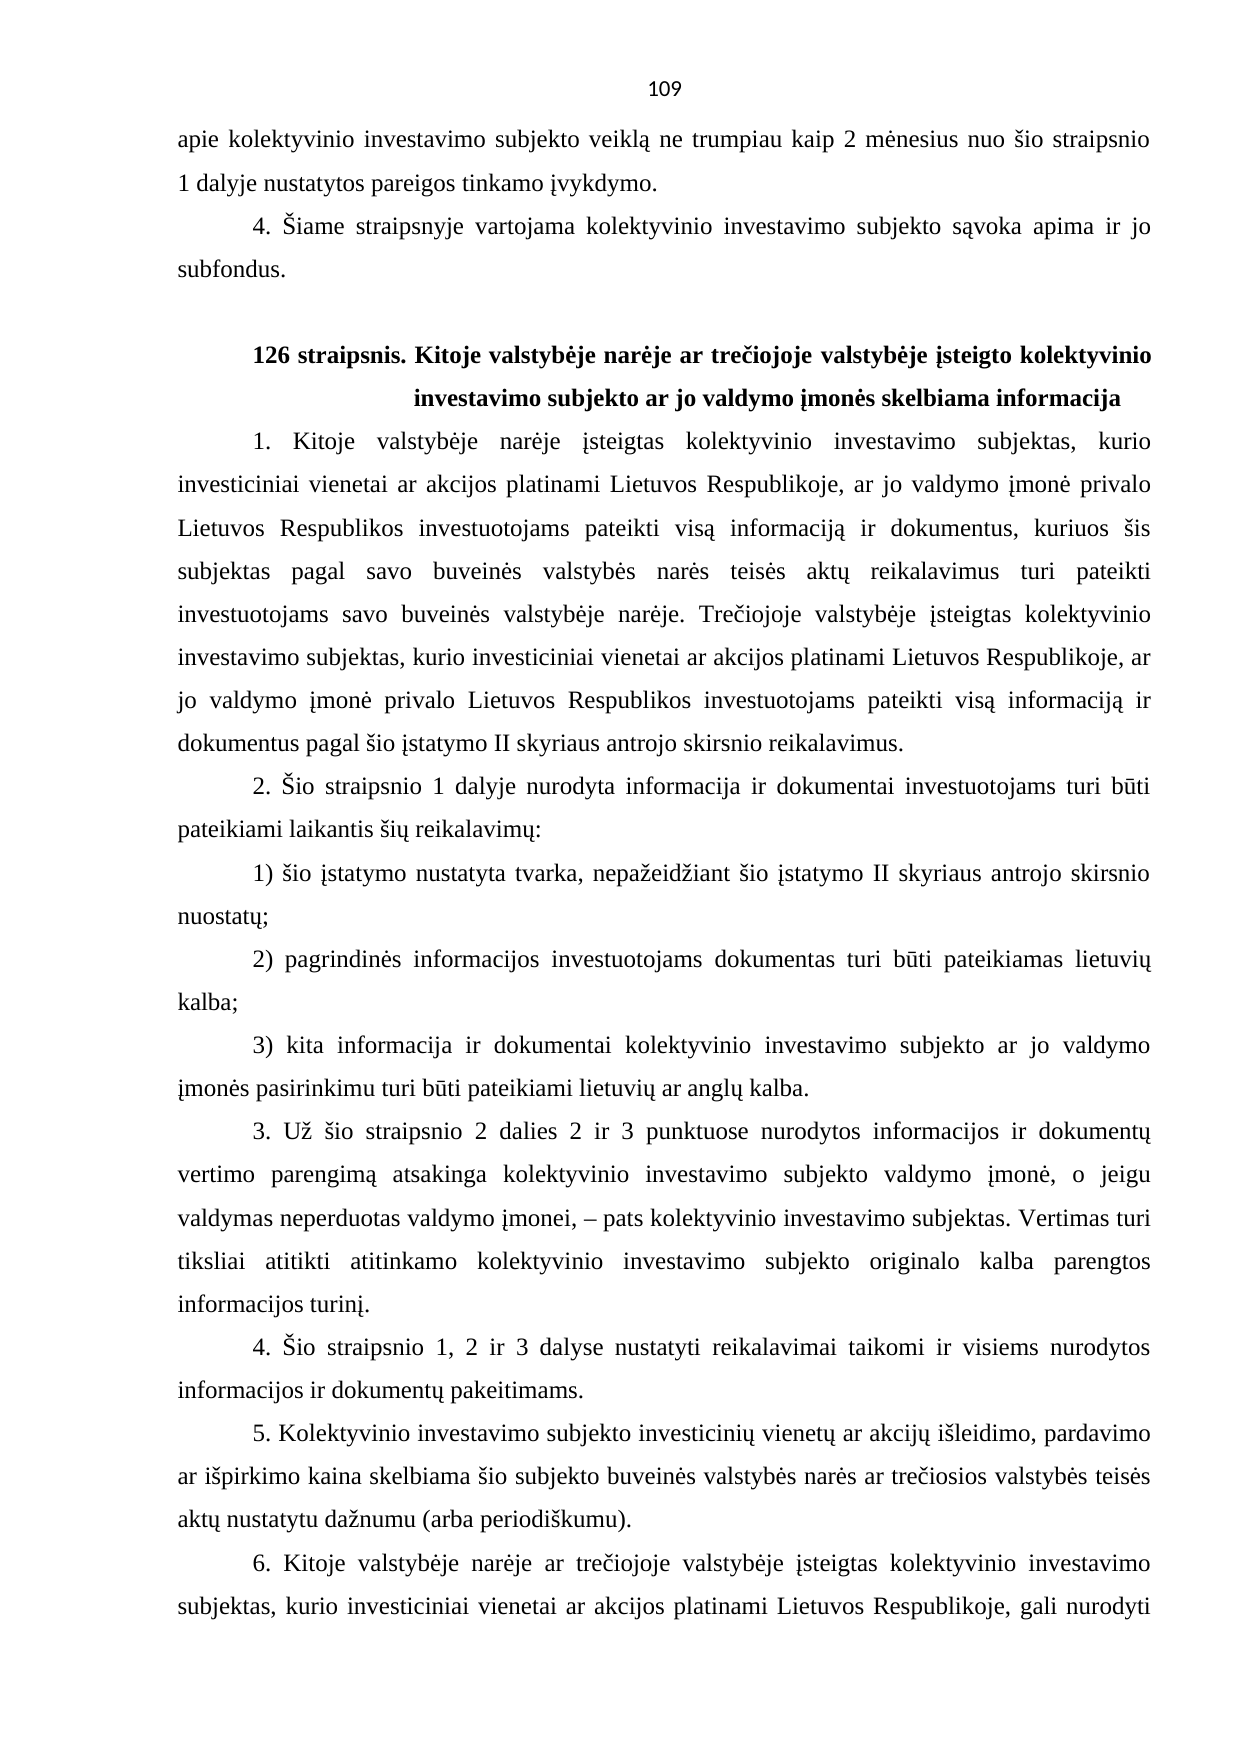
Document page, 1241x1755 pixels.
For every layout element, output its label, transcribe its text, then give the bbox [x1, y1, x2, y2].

text 4. Šiame straipsnyje vartojama kolektyvinio investavimo subjekto sąvoka apima ir jo subfondus. [177, 211, 1152, 283]
text 3. Už šio straipsnio 2 dalies 2 ir 3 punktuose nurodytos informacijos ir dokumentų vertimo parengimą atsakinga kolektyvinio investavimo subjekto valdymo įmonė, o jeigu valdymas neperduotas valdymo įmonei, – pats kolektyvinio investavimo subjektas. Vertimas turi tiksliai atitikti atitinkamo kolektyvinio investavimo subjekto originalo kalba parengtos informacijos turinį. [177, 1116, 1152, 1318]
text 5. Kolektyvinio investavimo subjekto investicinių vienetų ar akcijų išleidimo, pardavimo ar išpirkimo kaina skelbiama šio subjekto buveinės valstybės narės ar trečiosios valstybės teisės aktų nustatytu dažnumu (arba periodiškumu). [177, 1418, 1152, 1533]
text 126 straipsnis. Kitoje valstybėje narėje ar trečiojoje valstybėje įsteigto kolektyvinio investavimo subjekto ar jo valdymo įmonės skelbiama informacija [252, 340, 1152, 412]
text 2) pagrindinės informacijos investuotojams dokumentas turi būti pateikiamas lietuvių kalba; [177, 944, 1152, 1016]
text 6. Kitoje valstybėje narėje ar trečiojoje valstybėje įsteigtas kolektyvinio investavimo subjektas, kurio investiciniai vienetai ar akcijos platinami Lietuvos Respublikoje, gali nurodyti [177, 1548, 1152, 1619]
text 3) kita informacija ir dokumentai kolektyvinio investavimo subjekto ar jo valdymo įmonės pasirinkimu turi būti pateikiami lietuvių ar anglų kalba. [177, 1030, 1152, 1102]
text 4. Šio straipsnio 1, 2 ir 3 dalyse nustatyti reikalavimai taikomi ir visiems nurodytos informacijos ir dokumentų pakeitimams. [177, 1332, 1152, 1404]
text 1) šio įstatymo nustatyta tvarka, nepažeidžiant šio įstatymo II skyriaus antrojo skirsnio nuostatų; [177, 858, 1152, 929]
text 1. Kitoje valstybėje narėje įsteigtas kolektyvinio investavimo subjektas, kurio investiciniai vienetai ar akcijos platinami Lietuvos Respublikoje, ar jo valdymo įmonė privalo Lietuvos Respublikos investuotojams pateikti visą informaciją ir dokumentus, kuriuos šis subjektas pagal savo buveinės valstybės narės teisės aktų reikalavimus turi pateikti investuotojams savo buveinės valstybėje narėje. Trečiojoje valstybėje įsteigtas kolektyvinio investavimo subjektas, kurio investiciniai vienetai ar akcijos platinami Lietuvos Respublikoje, ar jo valdymo įmonė privalo Lietuvos Respublikos investuotojams pateikti visą informaciją ir dokumentus pagal šio įstatymo II skyriaus antrojo skirsnio reikalavimus. [177, 426, 1152, 757]
text 2. Šio straipsnio 1 dalyje nurodyta informacija ir dokumentai investuotojams turi būti pateikiami laikantis šių reikalavimų: [177, 771, 1152, 843]
text apie kolektyvinio investavimo subjekto veiklą ne trumpiau kaip 2 mėnesius nuo šio straipsnio 1 dalyje nustatytos pareigos tinkamo įvykdymo. [177, 124, 1152, 196]
